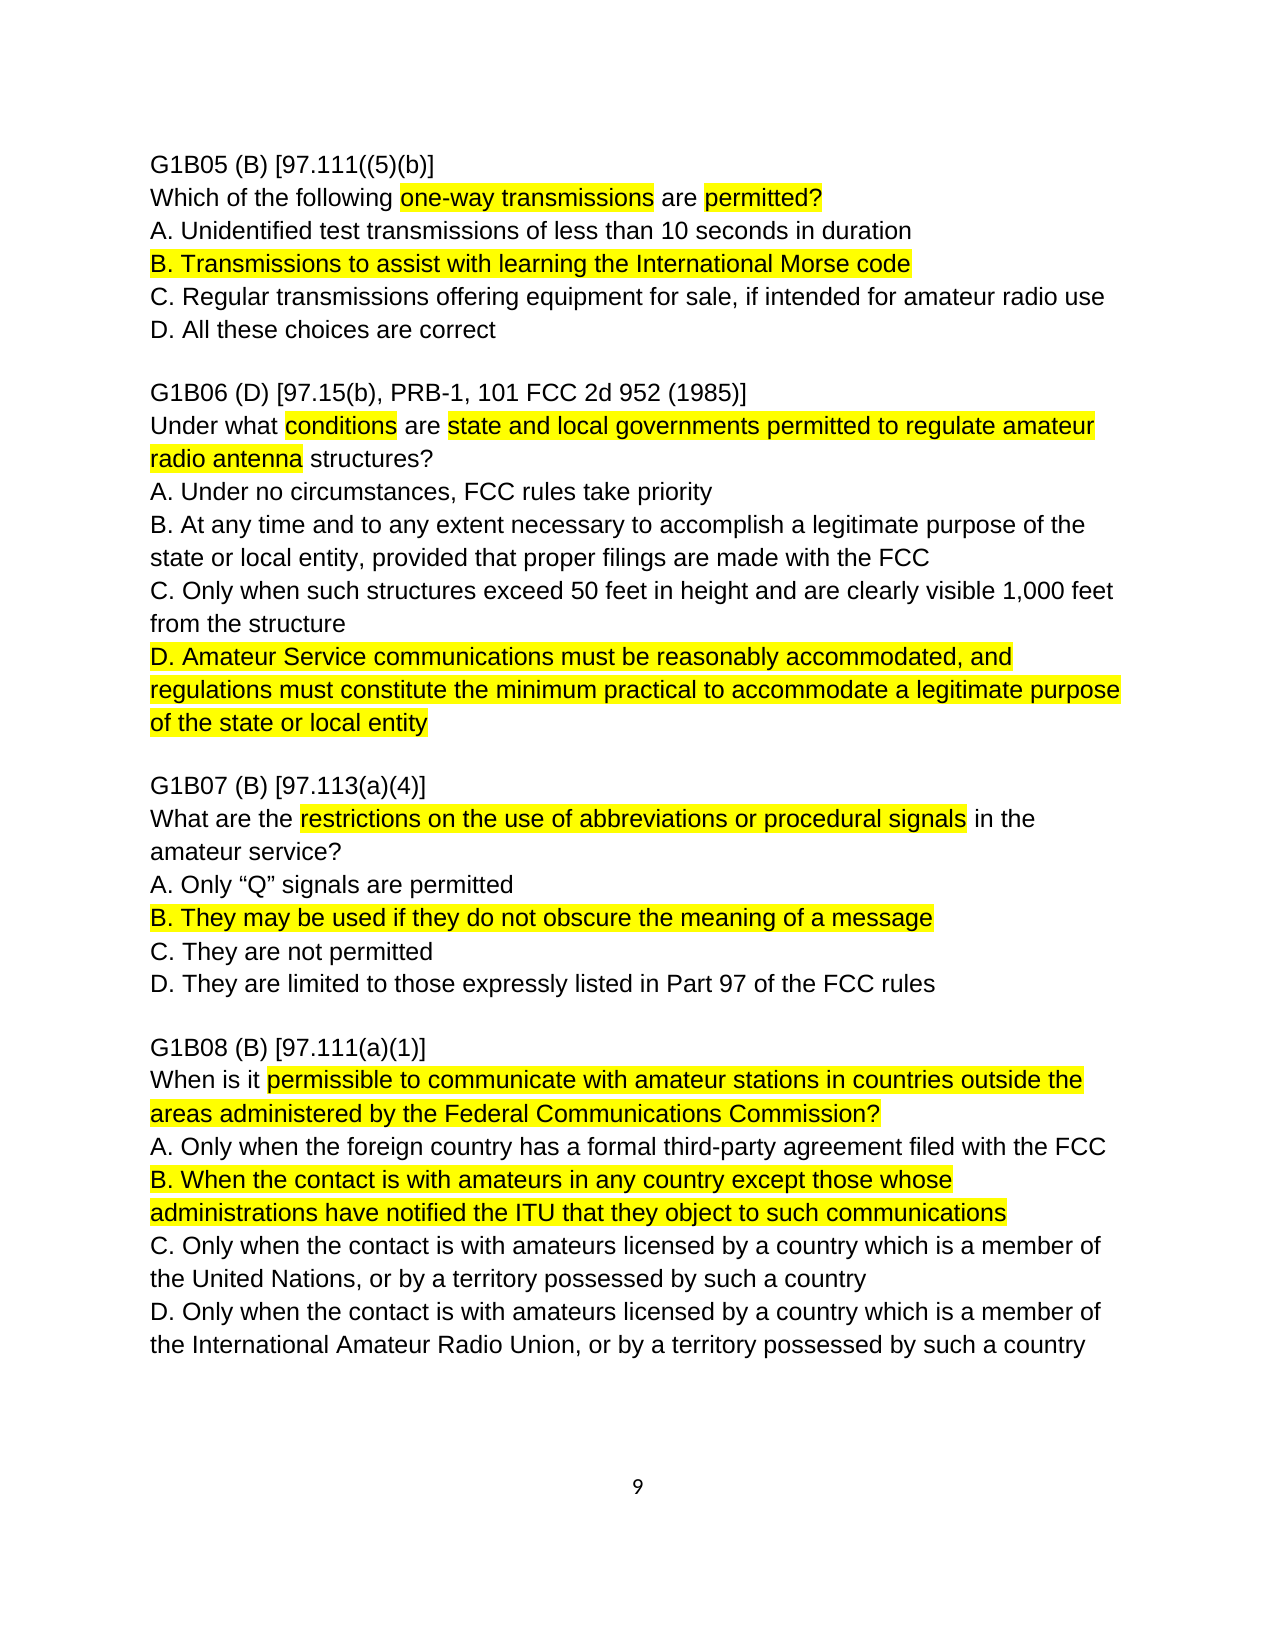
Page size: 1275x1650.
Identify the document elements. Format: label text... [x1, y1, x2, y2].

text G1B07 (B) [97.113(a)(4)] What are the restrictions on the use of abbreviations or procedural signals in the amateur service? A. Only “Q” signals are permitted B. They may be used if they do not obscure the meaning of a message C. They are not permitted D. They are limited to those expressly listed in Part 97 of the FCC rules [150, 771, 1125, 998]
text G1B05 (B) [97.111((5)(b)] Which of the following one-way transmissions are permitted? A. Unidentified test transmissions of less than 10 seconds in duration B. Transmissions to assist with learning the International Morse code C. Regular transmissions offering equipment for sale, if intended for amateur radio use D. All these choices are correct [150, 150, 1125, 344]
text G1B08 (B) [97.111(a)(1)] When is it permissible to communicate with amateur stations in countries outside the areas administered by the Federal Communications Commission? A. Only when the foreign country has a formal third-party agreement filed with the FCC B. When the contact is with amateurs in any country except those whose administrations have notified the ITU that they object to such communications C. Only when the contact is with amateurs licensed by a country which is a member of the United Nations, or by a territory possessed by such a country D. Only when the contact is with amateurs licensed by a country which is a member of the International Amateur Radio Union, or by a territory possessed by such a country [150, 1032, 1125, 1358]
text G1B06 (D) [97.15(b), PRB-1, 101 FCC 2d 952 (1985)] Under what conditions are state and local governments permitted to regulate amateur radio antenna structures? A. Under no circumstances, FCC rules take priority B. At any time and to any extent necessary to accomplish a legitimate purpose of the state or local entity, provided that proper filings are made with the FCC C. Only when such structures exceed 50 feet in height and are clearly visible 1,000 feet from the structure D. Amateur Service communications must be reasonably accommodated, and regulations must constitute the minimum practical to accommodate a legitimate purpose of the state or local entity [150, 378, 1125, 737]
